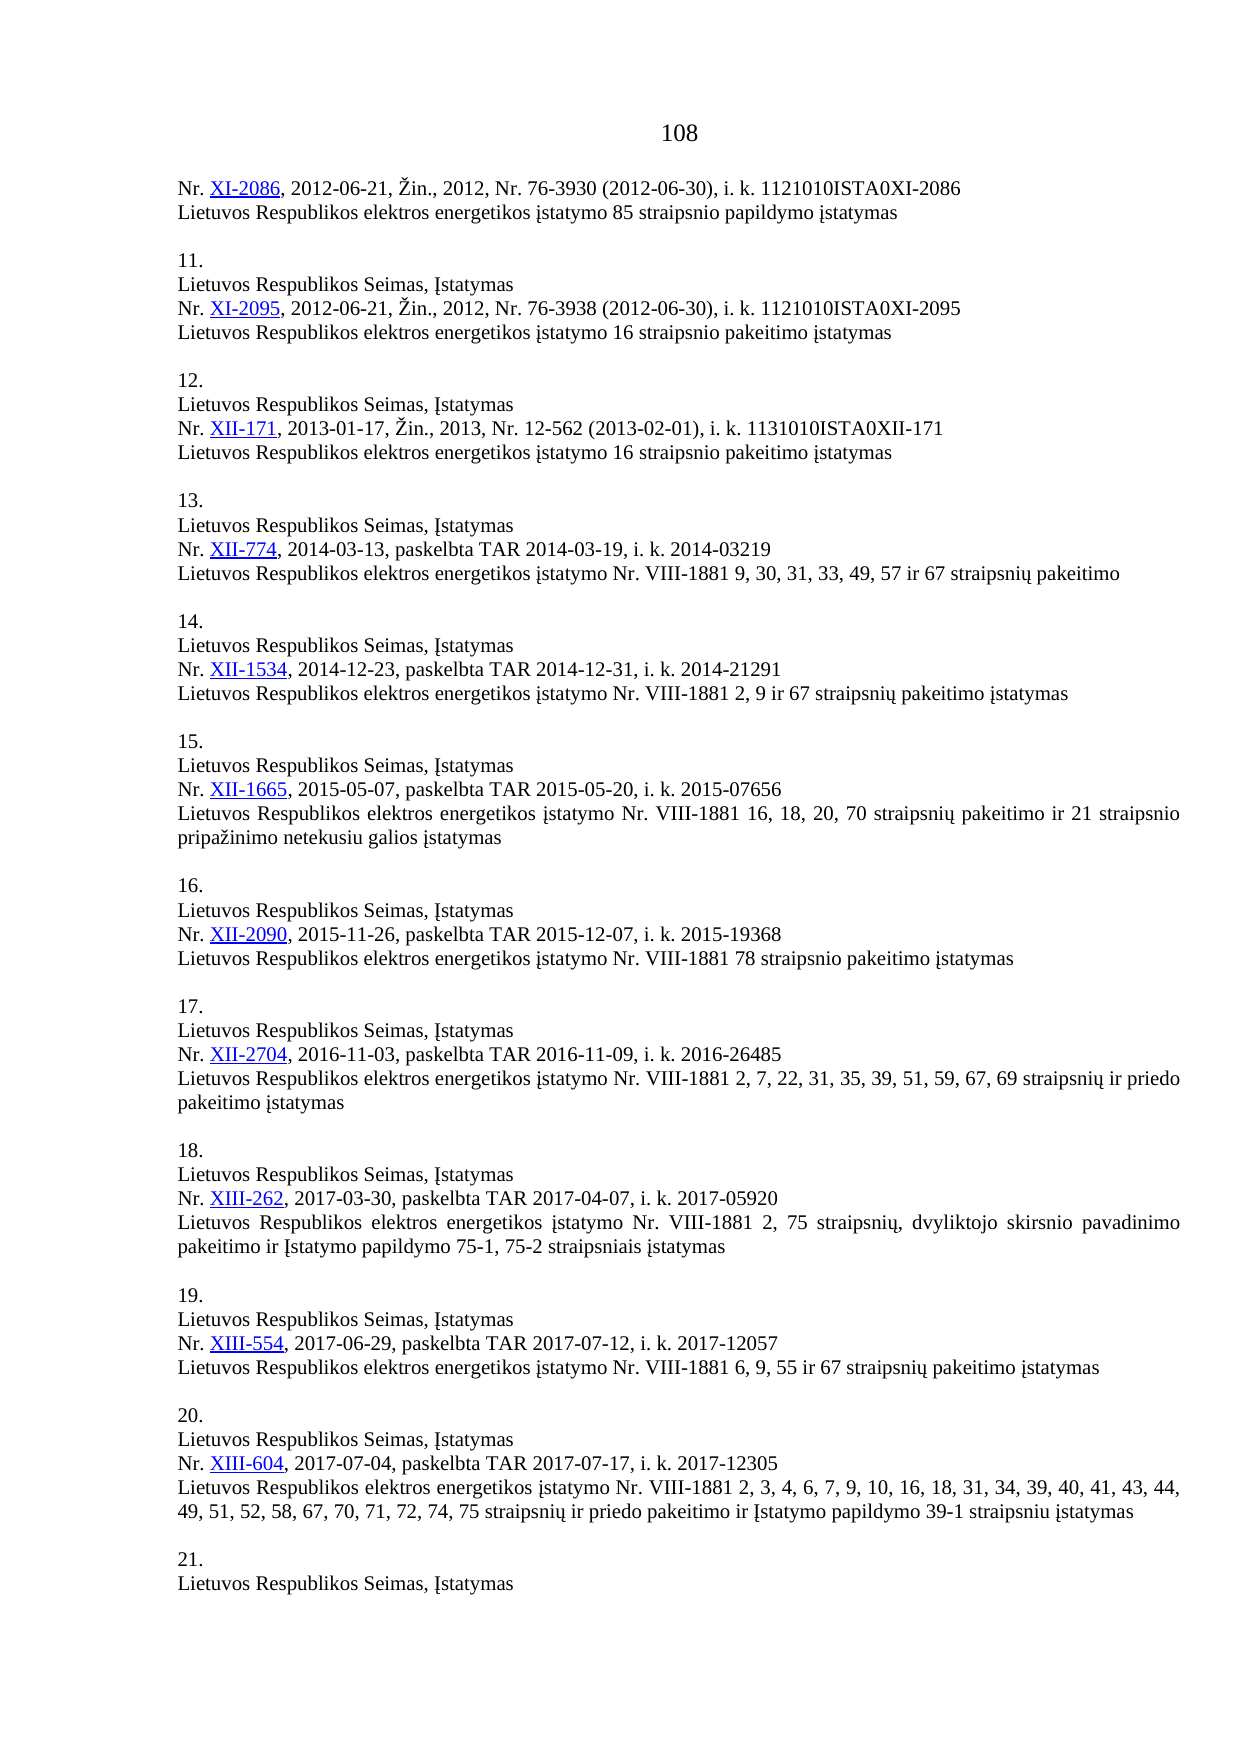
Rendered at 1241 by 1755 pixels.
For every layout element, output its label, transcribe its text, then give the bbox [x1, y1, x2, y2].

text Lietuvos Respublikos elektros energetikos įstatymo Nr. VIII-1881 2, 7, 22, 31, 35, 39, 51, 59, 67, 69 straipsnių ir priedo pakeitimo įstatymas [177, 1066, 1181, 1114]
text 21. [177, 1547, 1181, 1571]
text Lietuvos Respublikos Seimas, Įstatymas [177, 633, 1181, 657]
text Lietuvos Respublikos Seimas, Įstatymas [177, 1571, 1181, 1595]
text 13. [177, 488, 1181, 512]
text Nr. XII-774, 2014-03-13, paskelbta TAR 2014-03-19, i. k. 2014-03219 [177, 537, 1181, 561]
text 14. [177, 609, 1181, 633]
text Nr. XIII-262, 2017-03-30, paskelbta TAR 2017-04-07, i. k. 2017-05920 [177, 1186, 1181, 1210]
text Lietuvos Respublikos elektros energetikos įstatymo 16 straipsnio pakeitimo įstatymas [177, 440, 1181, 464]
text Nr. XI-2086, 2012-06-21, Žin., 2012, Nr. 76-3930 (2012-06-30), i. k. 1121010ISTA0XI-2086 [177, 176, 1181, 200]
text 18. [177, 1138, 1181, 1162]
text Lietuvos Respublikos elektros energetikos įstatymo Nr. VIII-1881 2, 75 straipsnių, dvyliktojo skirsnio pavadinimo pakeitimo ir Įstatymo papildymo 75-1, 75-2 straipsniais įstatymas [177, 1210, 1181, 1258]
text Lietuvos Respublikos Seimas, Įstatymas [177, 1162, 1181, 1186]
text 17. [177, 994, 1181, 1018]
text Nr. XIII-554, 2017-06-29, paskelbta TAR 2017-07-12, i. k. 2017-12057 [177, 1331, 1181, 1355]
text Nr. XI-2095, 2012-06-21, Žin., 2012, Nr. 76-3938 (2012-06-30), i. k. 1121010ISTA0XI-2095 [177, 296, 1181, 320]
text Nr. XII-2090, 2015-11-26, paskelbta TAR 2015-12-07, i. k. 2015-19368 [177, 922, 1181, 946]
text 19. [177, 1282, 1181, 1307]
text Lietuvos Respublikos Seimas, Įstatymas [177, 1307, 1181, 1331]
text Nr. XII-2704, 2016-11-03, paskelbta TAR 2016-11-09, i. k. 2016-26485 [177, 1042, 1181, 1066]
text Lietuvos Respublikos Seimas, Įstatymas [177, 272, 1181, 296]
text Nr. XIII-604, 2017-07-04, paskelbta TAR 2017-07-17, i. k. 2017-12305 [177, 1451, 1181, 1475]
text 15. [177, 729, 1181, 753]
text Lietuvos Respublikos Seimas, Įstatymas [177, 1018, 1181, 1042]
text Lietuvos Respublikos Seimas, Įstatymas [177, 392, 1181, 416]
text 11. [177, 248, 1181, 272]
text Lietuvos Respublikos elektros energetikos įstatymo Nr. VIII-1881 2, 3, 4, 6, 7, 9, 10, 16, 18, 31, 34, 39, 40, 41, 43, 44, 49, 51, 52, 58, 67, 70, 71, 72, 74, 75 straipsnių ir priedo pakeitimo ir Įstatymo papildymo 39-1 straipsniu įstatymas [177, 1475, 1181, 1523]
text Lietuvos Respublikos Seimas, Įstatymas [177, 512, 1181, 537]
text Lietuvos Respublikos elektros energetikos įstatymo Nr. VIII-1881 16, 18, 20, 70 straipsnių pakeitimo ir 21 straipsnio pripažinimo netekusiu galios įstatymas [177, 801, 1181, 849]
text 12. [177, 368, 1181, 392]
text Lietuvos Respublikos Seimas, Įstatymas [177, 897, 1181, 922]
text 20. [177, 1403, 1181, 1427]
text 16. [177, 873, 1181, 897]
text Lietuvos Respublikos elektros energetikos įstatymo 85 straipsnio papildymo įstatymas [177, 200, 1181, 224]
text Lietuvos Respublikos elektros energetikos įstatymo Nr. VIII-1881 9, 30, 31, 33, 49, 57 ir 67 straipsnių pakeitimo [177, 561, 1181, 585]
text Lietuvos Respublikos elektros energetikos įstatymo Nr. VIII-1881 2, 9 ir 67 straipsnių pakeitimo įstatymas [177, 681, 1181, 705]
text Nr. XII-171, 2013-01-17, Žin., 2013, Nr. 12-562 (2013-02-01), i. k. 1131010ISTA0XII-171 [177, 416, 1181, 440]
text Lietuvos Respublikos Seimas, Įstatymas [177, 1427, 1181, 1451]
text Nr. XII-1665, 2015-05-07, paskelbta TAR 2015-05-20, i. k. 2015-07656 [177, 777, 1181, 801]
text Lietuvos Respublikos Seimas, Įstatymas [177, 753, 1181, 777]
text Lietuvos Respublikos elektros energetikos įstatymo Nr. VIII-1881 78 straipsnio pakeitimo įstatymas [177, 946, 1181, 970]
text Nr. XII-1534, 2014-12-23, paskelbta TAR 2014-12-31, i. k. 2014-21291 [177, 657, 1181, 681]
text Lietuvos Respublikos elektros energetikos įstatymo Nr. VIII-1881 6, 9, 55 ir 67 straipsnių pakeitimo įstatymas [177, 1355, 1181, 1379]
text Lietuvos Respublikos elektros energetikos įstatymo 16 straipsnio pakeitimo įstatymas [177, 320, 1181, 344]
